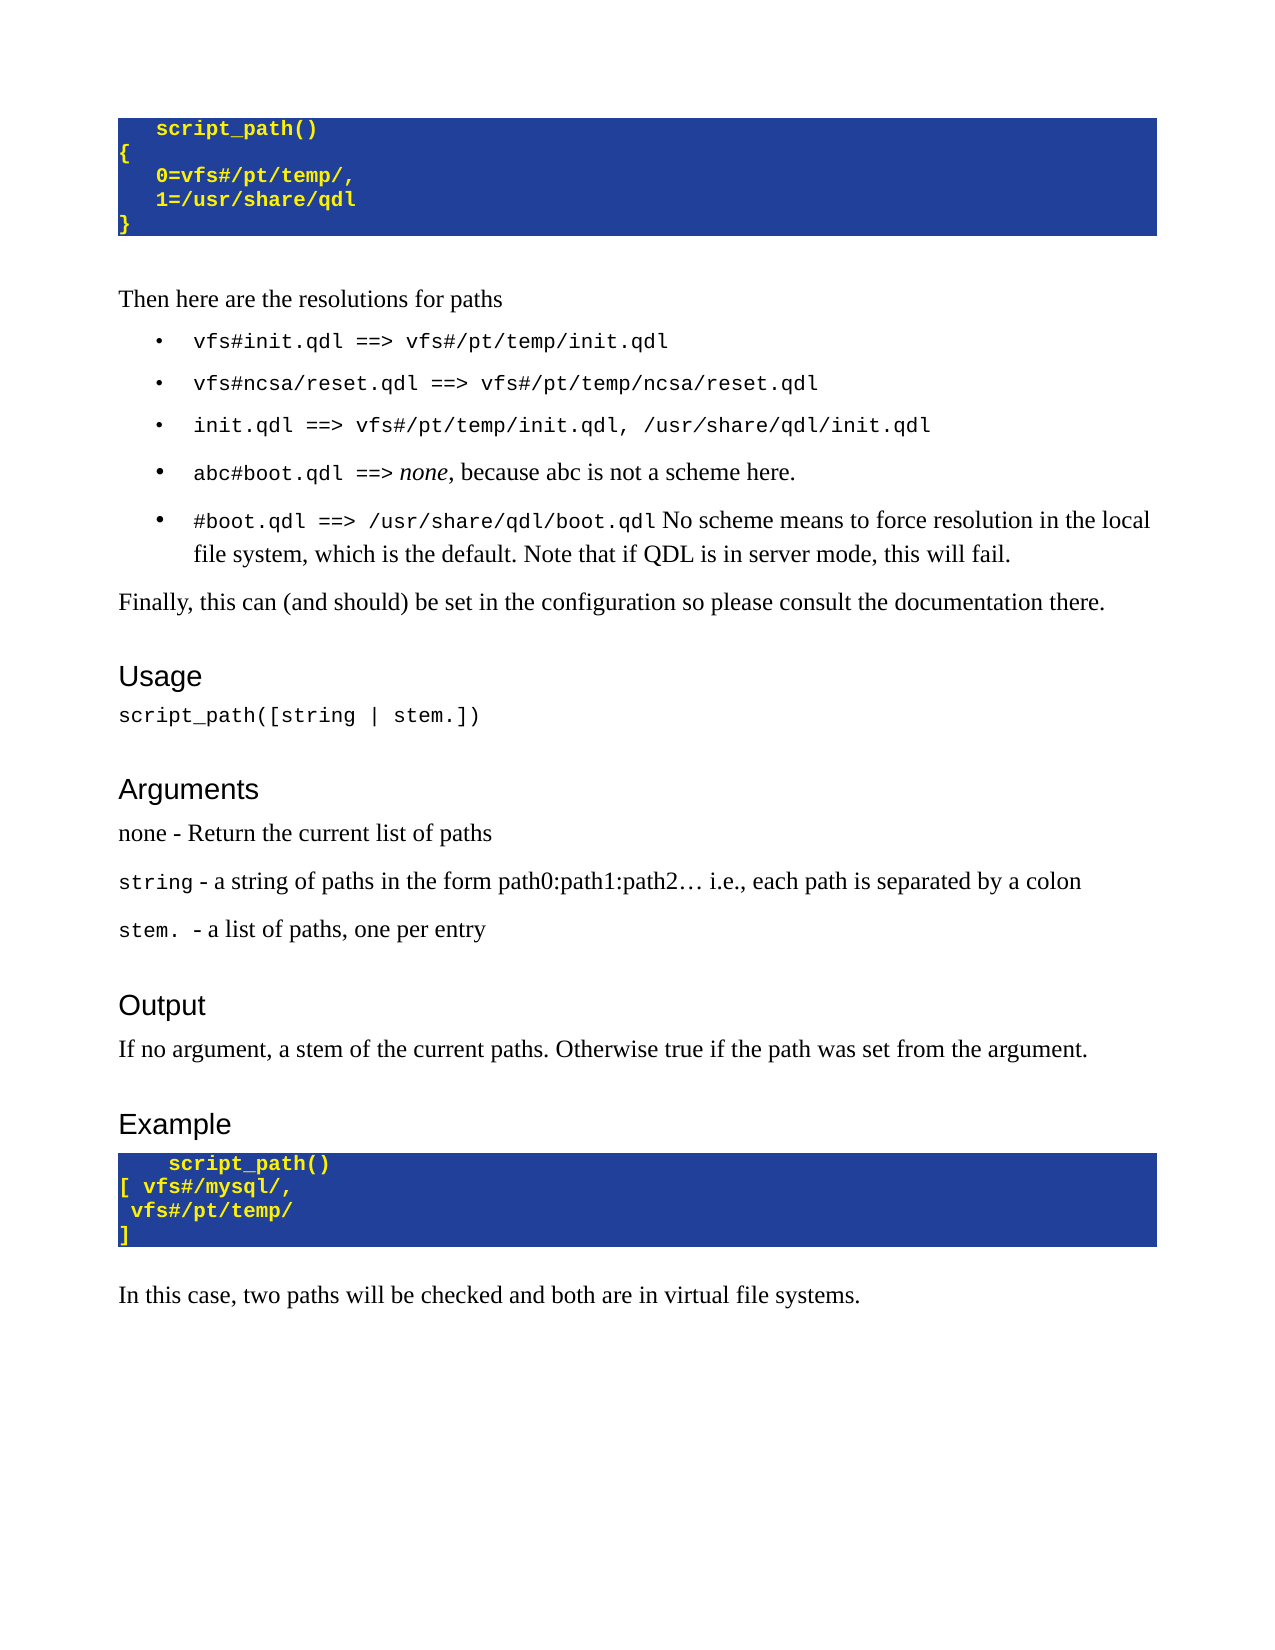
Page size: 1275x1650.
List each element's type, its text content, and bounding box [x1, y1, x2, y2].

text 0=vfs#/pt/temp/, [118, 165, 1157, 189]
text Finally, this can (and should) be set in the configuration so please consult the documentation there. [118, 587, 1157, 616]
text In this case, two paths will be checked and both are in virtual file systems. [118, 1247, 1157, 1309]
text If no argument, a stem of the current paths. Otherwise true if the path was set from the argument. [118, 1034, 1157, 1063]
list #boot.qdl ==> /usr/share/qdl/boot.qdl No scheme means to force resolution in the local file system, which is the default. Note that if QDL is in server mode, this will fail. [156, 505, 1157, 568]
list vfs#ncsa/reset.qdl ==> vfs#/pt/temp/ncsa/reset.qdl [156, 373, 1157, 397]
subtitle Arguments [118, 772, 1157, 806]
text Then here are the resolutions for paths [118, 284, 1157, 313]
text } [118, 213, 1157, 236]
list init.qdl ==> vfs#/pt/temp/init.qdl, /usr/share/qdl/init.qdl [156, 415, 1157, 439]
text 1=/usr/share/qdl [118, 189, 1157, 213]
text script_path([string | stem.]) [118, 706, 1157, 729]
subtitle Output [118, 988, 1157, 1022]
text none - Return the current list of paths [118, 818, 1157, 847]
text string - a string of paths in the form path0:path1:path2… i.e., each path is separated by a colon [118, 866, 1157, 896]
text stem. - a list of paths, one per entry [118, 914, 1157, 944]
text script_path() [118, 1153, 1157, 1176]
list abc#boot.qdl ==> none, because abc is not a scheme here. [156, 457, 1157, 486]
text [ vfs#/mysql/, [118, 1176, 1157, 1200]
subtitle Usage [118, 659, 1157, 693]
text script_path() [118, 118, 1157, 142]
subtitle Example [118, 1107, 1157, 1140]
list vfs#init.qdl ==> vfs#/pt/temp/init.qdl [156, 332, 1157, 355]
text vfs#/pt/temp/ [118, 1200, 1157, 1224]
text ] [118, 1224, 1157, 1247]
text { [118, 142, 1157, 165]
